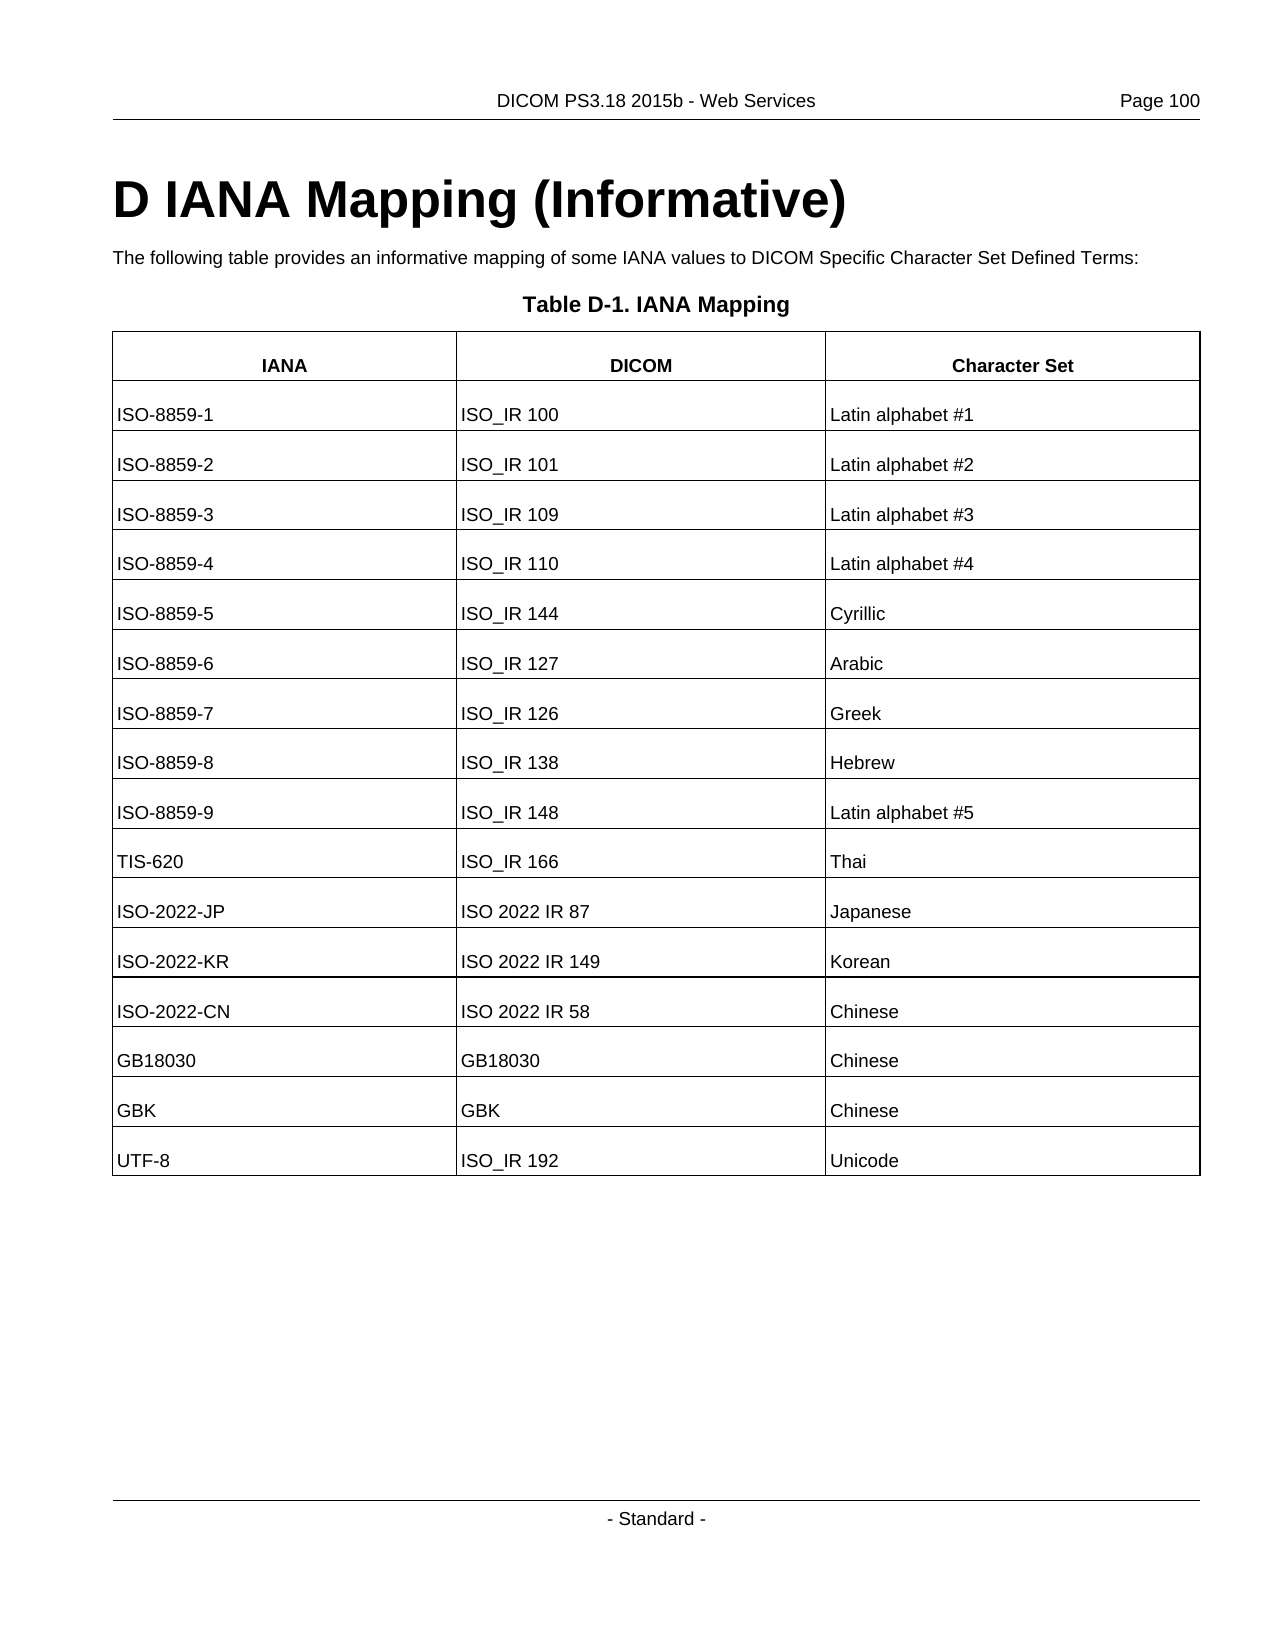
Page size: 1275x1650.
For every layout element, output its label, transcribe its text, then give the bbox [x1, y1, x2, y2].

table_cell ISO-8859-8 [113, 729, 456, 778]
table_cell TIS-620 [113, 829, 456, 877]
table_cell ISO-8859-6 [113, 630, 456, 678]
table_cell Latin alphabet #4 [826, 530, 1199, 579]
table_cell Latin alphabet #5 [826, 779, 1199, 827]
table_cell ISO-2022-KR [113, 928, 456, 976]
table_cell ISO_IR 127 [457, 630, 825, 678]
table_cell GB18030 [457, 1027, 825, 1076]
table_cell ISO-2022-CN [113, 978, 456, 1026]
table_cell Latin alphabet #1 [826, 381, 1199, 430]
table_cell ISO_IR 100 [457, 381, 825, 430]
table_cell GBK [457, 1077, 825, 1126]
table_cell ISO_IR 109 [457, 481, 825, 529]
table_header IANA [113, 332, 456, 380]
table_cell Hebrew [826, 729, 1199, 778]
table_cell ISO-8859-7 [113, 679, 456, 728]
table_cell Chinese [826, 1077, 1199, 1126]
table_cell Greek [826, 679, 1199, 728]
text Table D-1. IANA Mapping [112, 291, 1200, 317]
table_cell ISO-8859-3 [113, 481, 456, 529]
table_cell ISO 2022 IR 87 [457, 878, 825, 927]
table_cell Latin alphabet #3 [826, 481, 1199, 529]
table_cell GBK [113, 1077, 456, 1126]
table_header Character Set [826, 332, 1199, 380]
table_cell Latin alphabet #2 [826, 431, 1199, 479]
table_cell Unicode [826, 1127, 1199, 1175]
text D IANA Mapping (Informative) [112, 169, 1200, 228]
text The following table provides an informative mapping of some IANA values to DICOM Specific Character Set Defined Terms: [112, 247, 1200, 269]
table_cell ISO-8859-5 [113, 580, 456, 629]
table_cell Cyrillic [826, 580, 1199, 629]
table_cell UTF-8 [113, 1127, 456, 1175]
table_cell ISO_IR 101 [457, 431, 825, 479]
table_cell ISO-8859-9 [113, 779, 456, 827]
table_cell Chinese [826, 1027, 1199, 1076]
table_cell ISO_IR 144 [457, 580, 825, 629]
table_cell ISO-2022-JP [113, 878, 456, 927]
table_cell Arabic [826, 630, 1199, 678]
table_cell ISO_IR 138 [457, 729, 825, 778]
table_cell GB18030 [113, 1027, 456, 1076]
table_cell ISO-8859-4 [113, 530, 456, 579]
table_cell ISO 2022 IR 58 [457, 978, 825, 1026]
table_cell Japanese [826, 878, 1199, 927]
table_cell ISO_IR 192 [457, 1127, 825, 1175]
table_cell ISO_IR 110 [457, 530, 825, 579]
table_cell ISO-8859-1 [113, 381, 456, 430]
table_cell ISO_IR 166 [457, 829, 825, 877]
table_cell ISO_IR 148 [457, 779, 825, 827]
table_cell Korean [826, 928, 1199, 976]
table_cell ISO 2022 IR 149 [457, 928, 825, 976]
table_cell Thai [826, 829, 1199, 877]
table_header DICOM [457, 332, 825, 380]
table_cell Chinese [826, 978, 1199, 1026]
table_cell ISO_IR 126 [457, 679, 825, 728]
table_cell ISO-8859-2 [113, 431, 456, 479]
